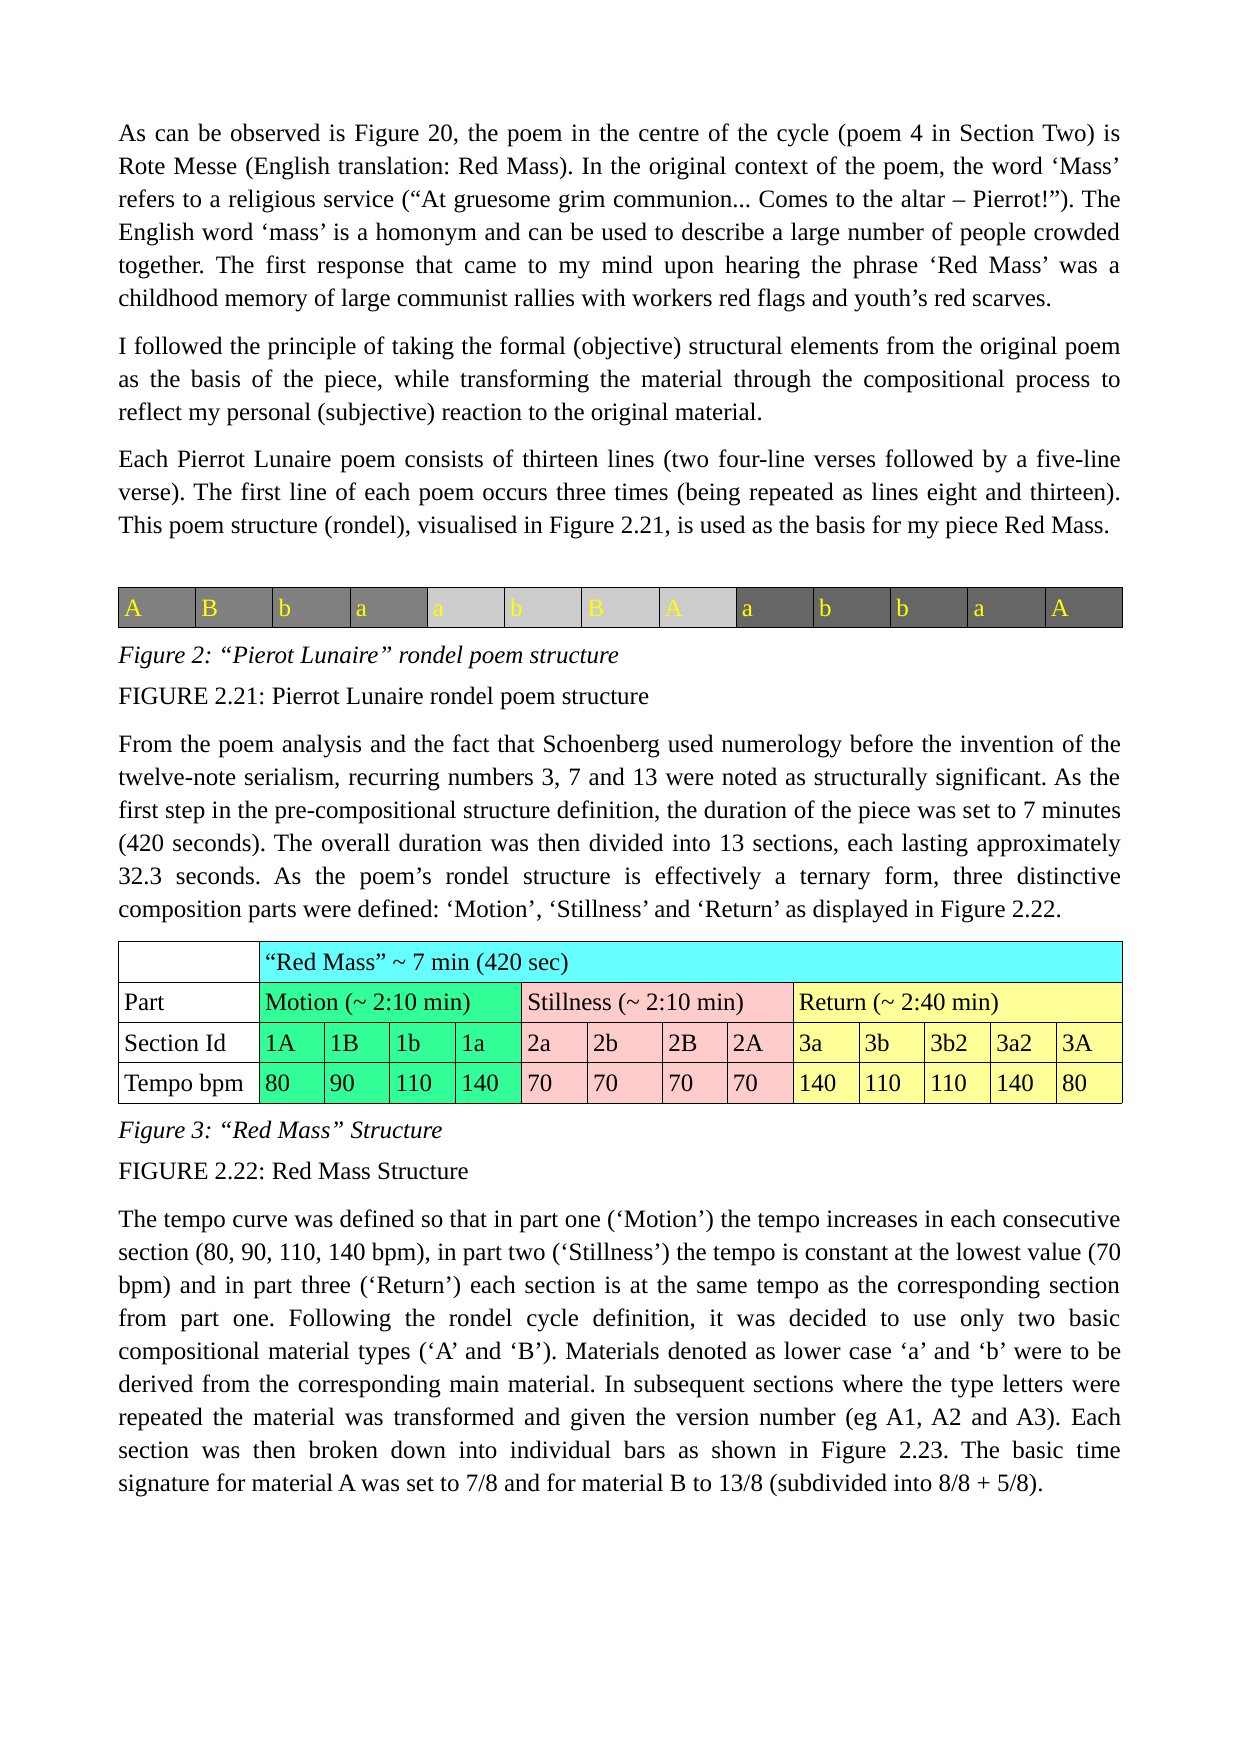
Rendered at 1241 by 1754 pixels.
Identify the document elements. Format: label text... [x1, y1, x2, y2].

table_cell 140 [794, 1063, 859, 1103]
table_cell Stillness (~ 2:10 min) [522, 983, 793, 1022]
table_cell 110 [860, 1063, 924, 1103]
text I followed the principle of taking the formal (objective) structural elements from the original poem as the basis of the piece, while transforming the material through the compositional process to reflect my personal (subjective) reaction to the original material. [118, 331, 1122, 426]
table_cell 2B [663, 1023, 727, 1062]
table_header A [660, 588, 736, 627]
table_cell 1B [325, 1023, 389, 1062]
text As can be observed is Figure 20, the poem in the centre of the cycle (poem 4 in Section Two) is Rote Messe (English translation: Red Mass). In the original context of the poem, the word ‘Mass’ refers to a religious service (“At gruesome grim communion... Comes to the altar – Pierrot!”). The English word ‘mass’ is a homonym and can be used to describe a large number of people crowded together. The first response that came to my mind upon hearing the phrase ‘Red Mass’ was a childhood memory of large communist rallies with workers red flags and youth’s red scarves. [118, 118, 1122, 312]
table_cell 2A [728, 1023, 793, 1062]
table_cell 3a [794, 1023, 859, 1062]
table_cell 70 [663, 1063, 727, 1103]
table_cell 80 [260, 1063, 324, 1103]
table_cell 70 [728, 1063, 793, 1103]
table_cell 70 [522, 1063, 587, 1103]
text FIGURE 2.22: Red Mass Structure [118, 1156, 1122, 1185]
table_cell 3b [860, 1023, 924, 1062]
table_cell Motion (~ 2:10 min) [260, 983, 521, 1022]
table_cell 3A [1057, 1023, 1122, 1062]
table_cell 70 [588, 1063, 662, 1103]
table_cell 110 [925, 1063, 990, 1103]
table_header B [582, 588, 659, 627]
table_cell 80 [1057, 1063, 1122, 1103]
table_cell 3b2 [925, 1023, 990, 1062]
table_cell 1A [260, 1023, 324, 1062]
table_header B [196, 588, 272, 627]
table_cell Part [119, 983, 259, 1022]
table_cell Section Id [119, 1023, 259, 1062]
table_cell 2a [522, 1023, 587, 1062]
table_header A [1046, 588, 1122, 627]
table_cell 3a2 [991, 1023, 1056, 1062]
text FIGURE 2.21: Pierrot Lunaire rondel poem structure [118, 681, 1122, 710]
table_cell 1b [390, 1023, 455, 1062]
table_header a [351, 588, 427, 627]
text The tempo curve was defined so that in part one (‘Motion’) the tempo increases in each consecutive section (80, 90, 110, 140 bpm), in part two (‘Stillness’) the tempo is constant at the lowest value (70 bpm) and in part three (‘Return’) each section is at the same tempo as the corresponding section from part one. Following the rondel cycle definition, it was decided to use only two basic compositional material types (‘A’ and ‘B’). Materials denoted as lower case ‘a’ and ‘b’ were to be derived from the corresponding main material. In subsequent sections where the type letters were repeated the material was transformed and given the version number (eg A1, A2 and A3). Each section was then broken down into individual bars as shown in Figure 2.23. The basic time signature for material A was set to 7/8 and for material B to 13/8 (subdivided into 8/8 + 5/8). [118, 1204, 1122, 1497]
table_cell 1a [456, 1023, 521, 1062]
table_header “Red Mass” ~ 7 min (420 sec) [260, 942, 1122, 982]
text Each Pierrot Lunaire poem consists of thirteen lines (two four-line verses followed by a five-line verse). The first line of each poem occurs three times (being repeated as lines eight and thirteen). This poem structure (rondel), visualised in Figure 2.21, is used as the basis for my piece Red Mass. [118, 444, 1122, 539]
table_cell 2b [588, 1023, 662, 1062]
table_header a [968, 588, 1045, 627]
table_header a [737, 588, 813, 627]
table_cell Return (~ 2:40 min) [794, 983, 1122, 1022]
text From the poem analysis and the fact that Schoenberg used numerology before the invention of the twelve-note serialism, recurring numbers 3, 7 and 13 were noted as structurally significant. As the first step in the pre-compositional structure definition, the duration of the piece was set to 7 minutes (420 seconds). The overall duration was then divided into 13 sections, each lasting approximately 32.3 seconds. As the poem’s rondel structure is effectively a ternary form, three distinctive composition parts were defined: ‘Motion’, ‘Stillness’ and ‘Return’ as displayed in Figure 2.22. [118, 729, 1122, 922]
table_header A [119, 588, 195, 627]
table_header a [428, 588, 504, 627]
text Figure 3: “Red Mass” Structure [118, 1115, 1122, 1144]
table_header b [814, 588, 890, 627]
table_cell Tempo bpm [119, 1063, 259, 1103]
table_cell 140 [991, 1063, 1056, 1103]
table_cell 110 [390, 1063, 455, 1103]
table_header b [891, 588, 967, 627]
table_cell 140 [456, 1063, 521, 1103]
table_header [119, 942, 259, 982]
table_cell 90 [325, 1063, 389, 1103]
text Figure 2: “Pierot Lunaire” rondel poem structure [118, 640, 1122, 668]
table_header b [505, 588, 581, 627]
table_header b [273, 588, 350, 627]
